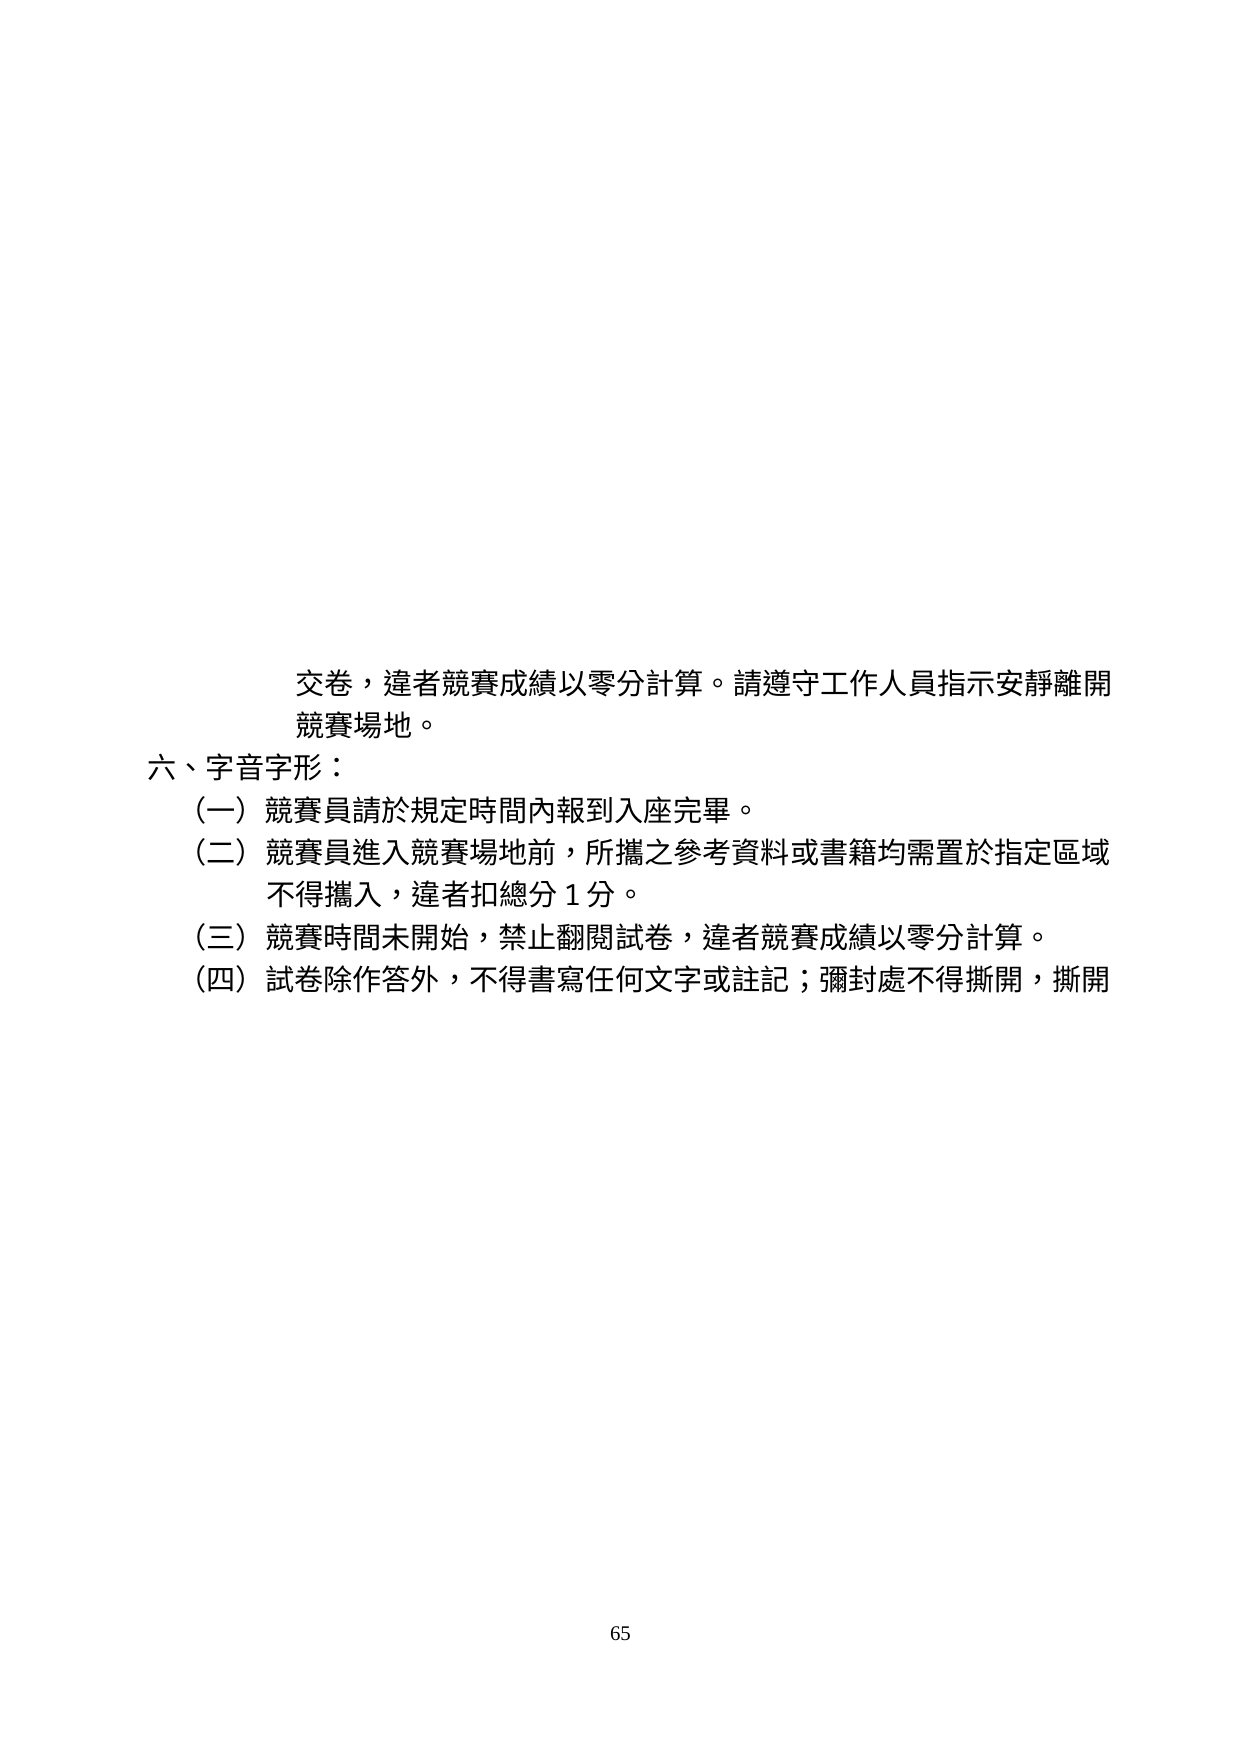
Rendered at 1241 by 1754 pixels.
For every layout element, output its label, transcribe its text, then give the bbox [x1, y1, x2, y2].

text （四）試卷除作答外，不得書寫任何文字或註記；彌封處不得撕開，撕開 [177, 957, 1122, 999]
text （一）競賽員請於規定時間內報到入座完畢。 [177, 787, 1122, 830]
text （三）競賽時間未開始，禁止翻閱試卷，違者競賽成績以零分計算。 [177, 914, 1122, 957]
text 交卷，違者競賽成績以零分計算。請遵守工作人員指示安靜離開競賽場地。 [177, 661, 1122, 745]
text （二）競賽員進入競賽場地前，所攜之參考資料或書籍均需置於指定區域不得攜入，違者扣總分1分。 [177, 830, 1122, 914]
text 六、字音字形： [118, 745, 1122, 787]
